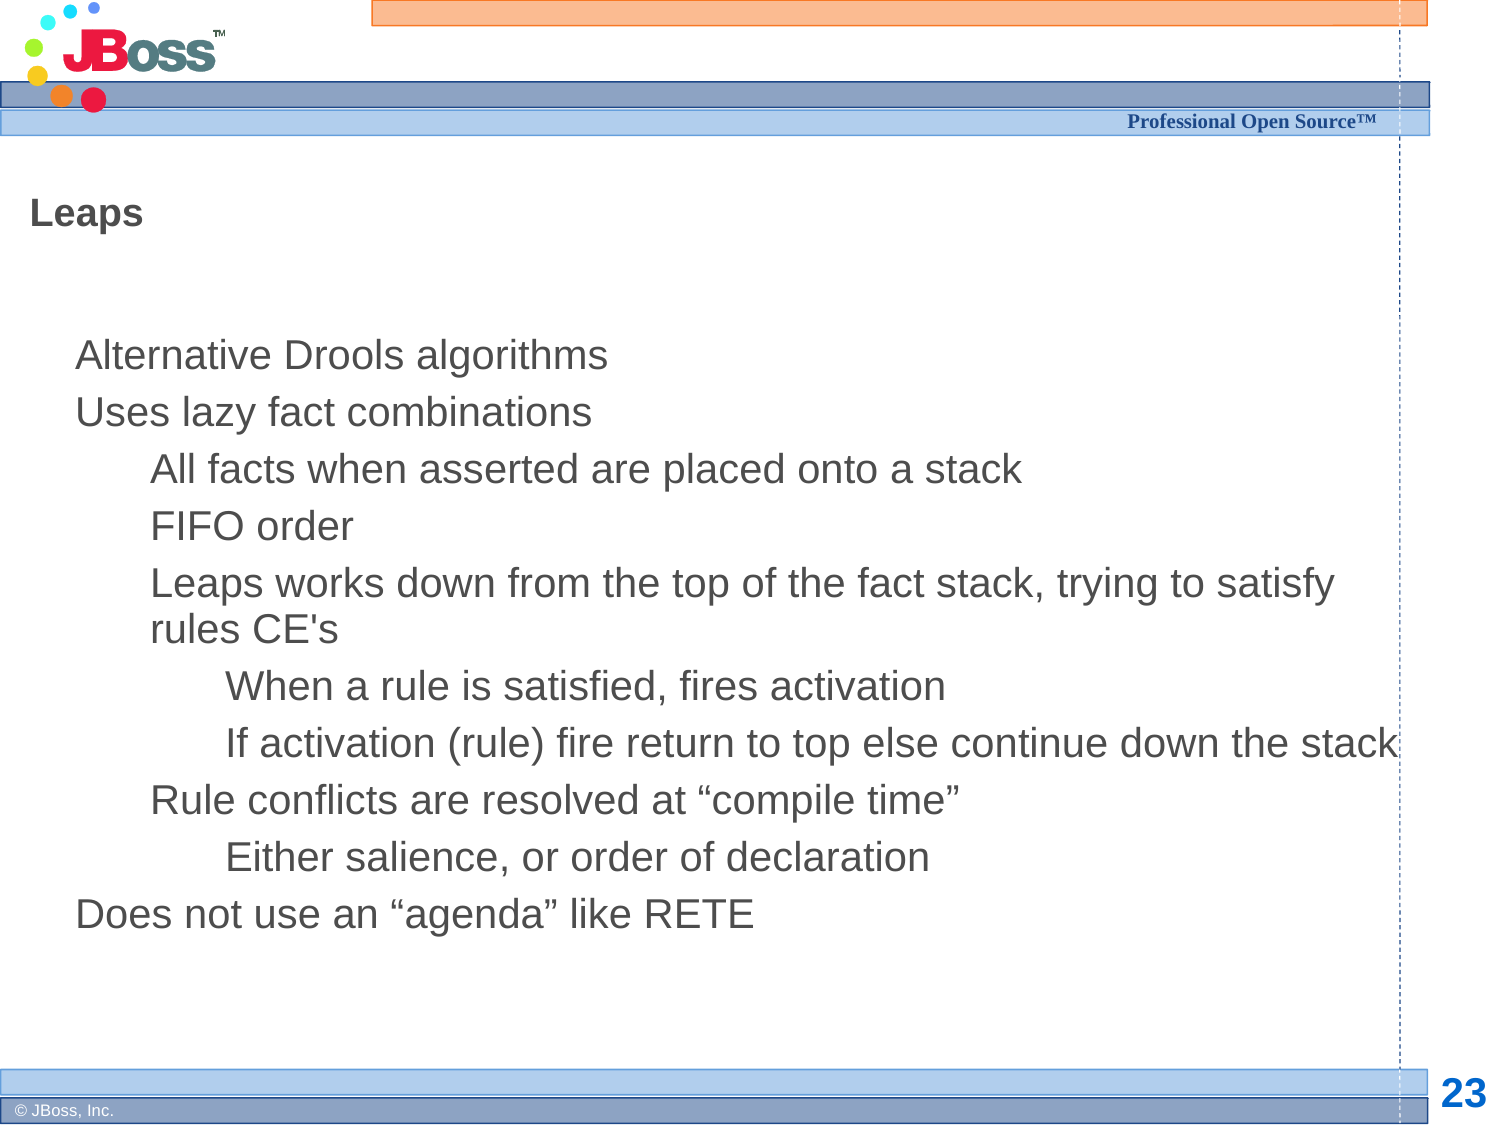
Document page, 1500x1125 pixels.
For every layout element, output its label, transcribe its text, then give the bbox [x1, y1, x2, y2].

title Leaps [29, 129, 1317, 296]
subtitle Alternative Drools algorithms Uses lazy fact combinations All facts when asserted are placed onto a stack FIFO order Leaps works down from the top of the fact stack, trying to satisfy rules CE's When a rule is satisfied, fires activation If activation (rule) fire return to top else continue down the stack Rule conflicts are resolved at “compile time” Either salience, or order of declaration Does not use an “agenda” like RETE [75, 263, 1425, 1006]
